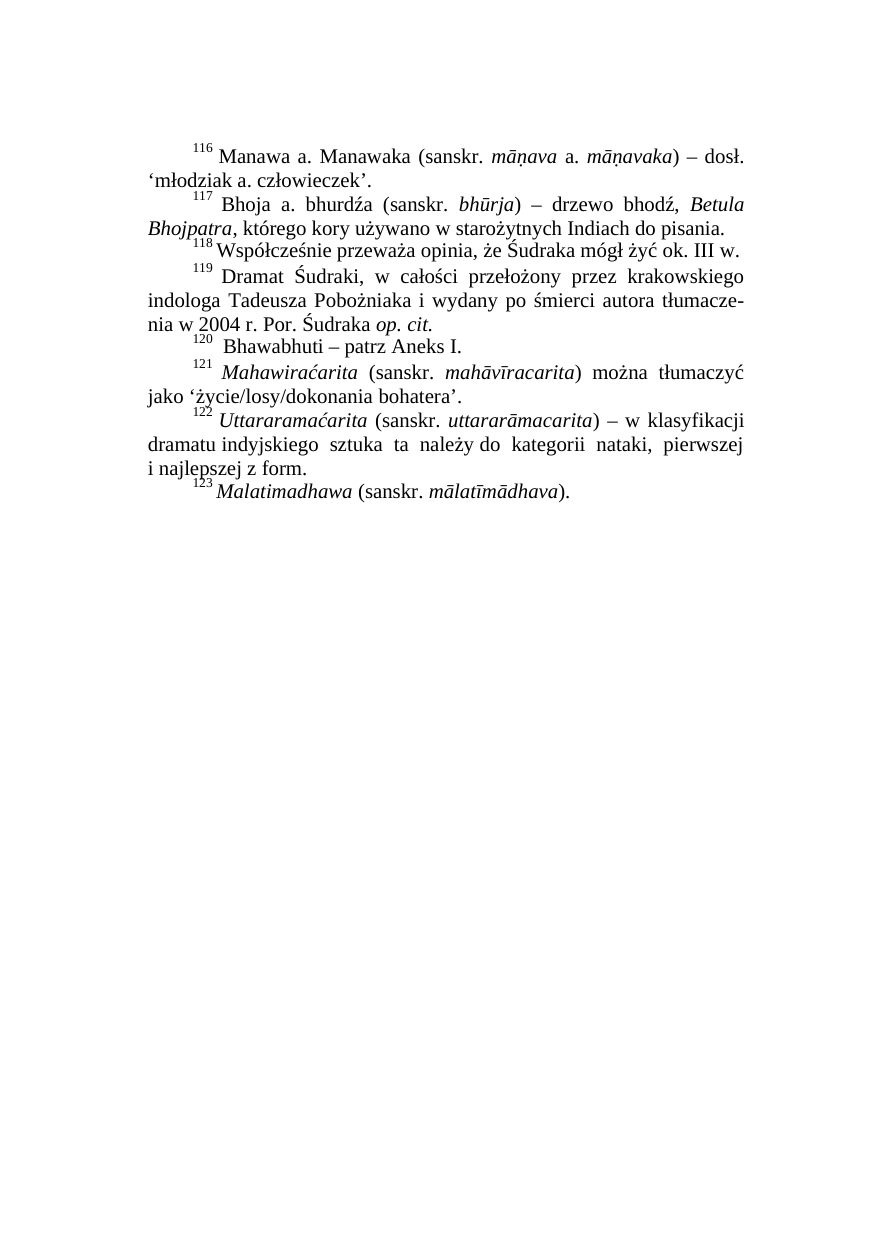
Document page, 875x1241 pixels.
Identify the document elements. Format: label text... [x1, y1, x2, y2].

text 116 Manawa a. Manawaka (sanskr. māṇava a. māṇavaka) – dosł. ‘młodziak a. człowieczek’. [148, 140, 744, 192]
text 123 Malatimadhawa (sanskr. mālatīmādhava). [192, 480, 762, 503]
text 120 Bhawabhuti – patrz Aneks I. [192, 336, 762, 358]
text 121 Mahawiraćarita (sanskr. mahāvīracarita) można tłumaczyć jako ‘życie/losy/dokonania bohatera’. [148, 360, 744, 408]
text 122 Uttararamaćarita (sanskr. uttararāmacarita) – w klasyfikacji dramatu indyjskiego sztuka ta należy do kategorii nataki, pierwszej i najlepszej z form. [148, 408, 745, 480]
text 118 Współcześnie przeważa opinia, że Śudraka mógł żyć ok. III w. [192, 240, 762, 262]
text 119 Dramat Śudraki, w całości przełożony przez krakowskiego indologa Tadeusza Pobożniaka i wydany po śmierci autora tłumacze- nia w 2004 r. Por. Śudraka op. cit. [148, 264, 744, 336]
text 117 Bhoja a. bhurdźa (sanskr. bhūrja) – drzewo bhodź, Betula Bhojpatra, którego kory używano w starożytnych Indiach do pisania. [148, 192, 744, 240]
